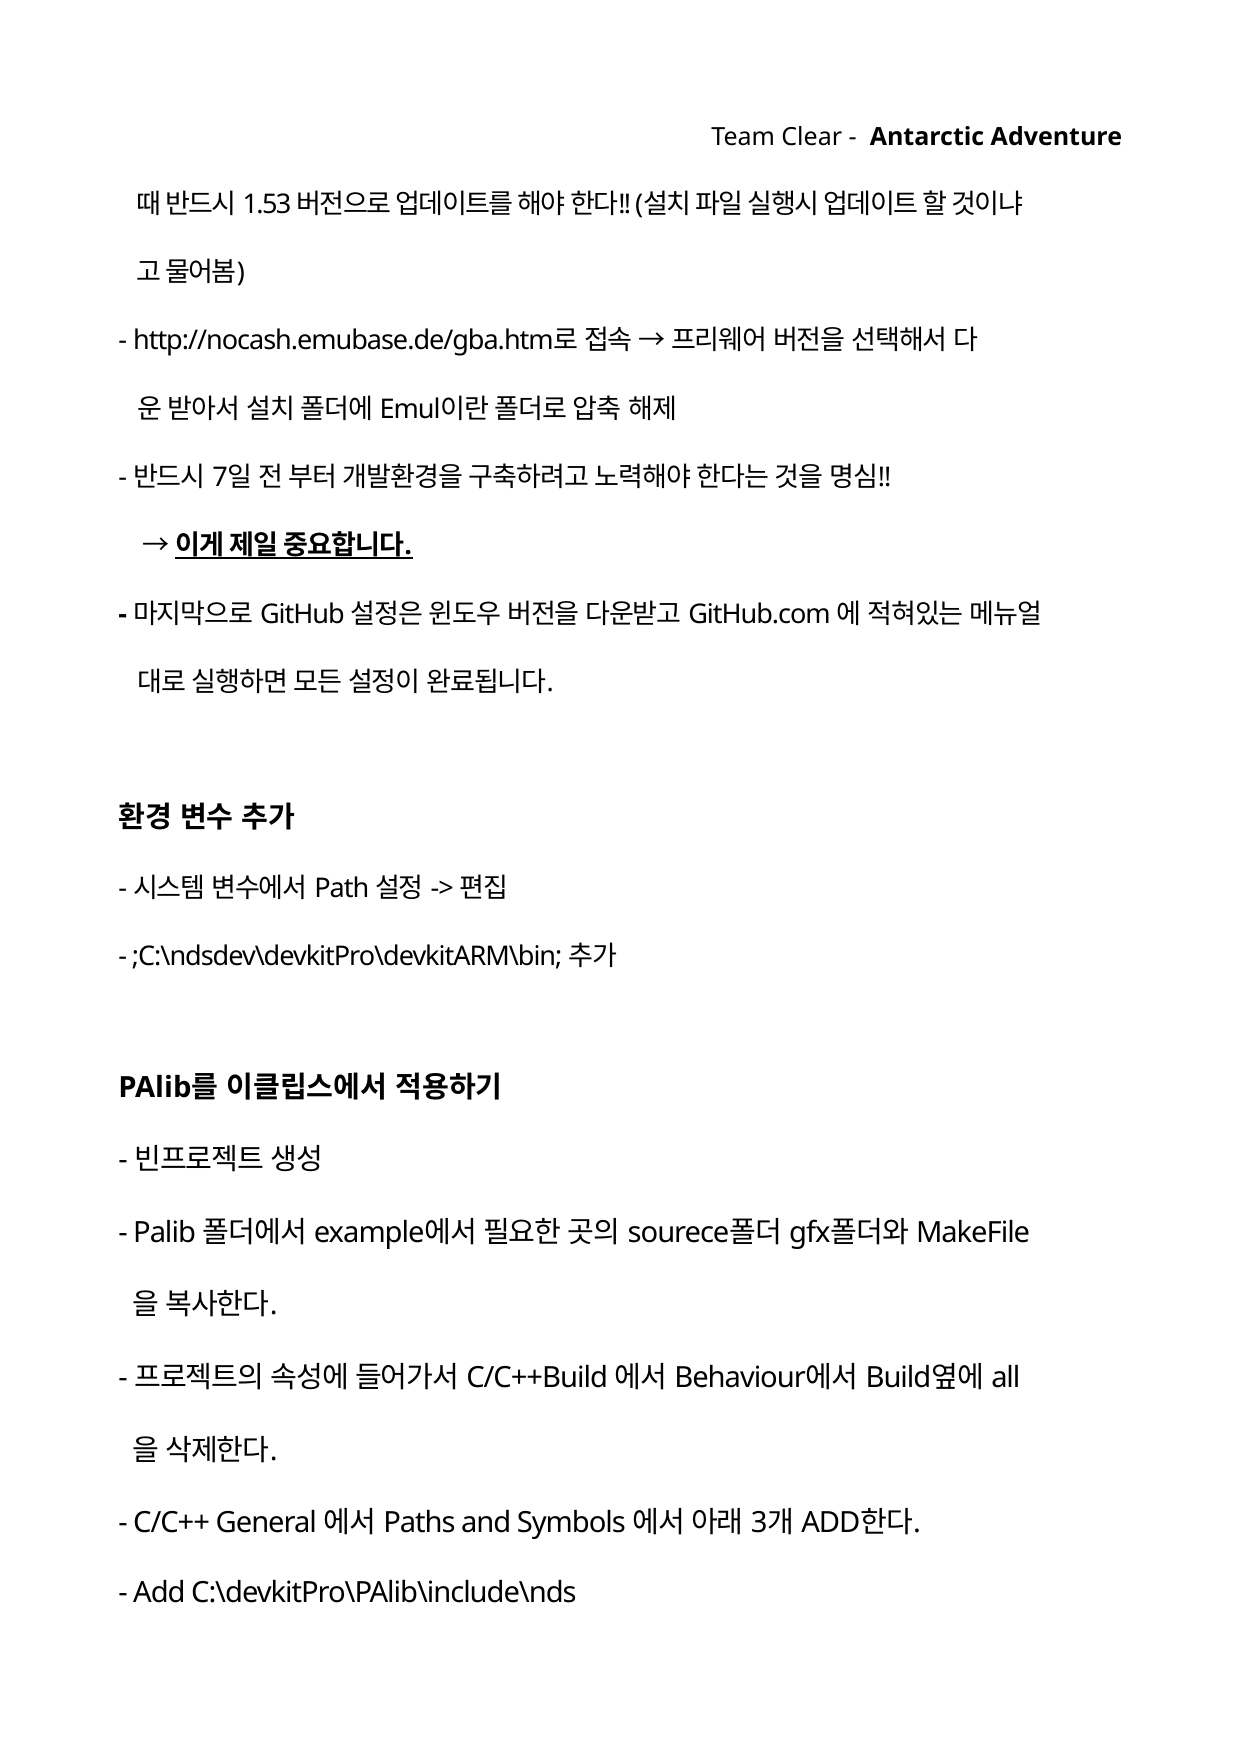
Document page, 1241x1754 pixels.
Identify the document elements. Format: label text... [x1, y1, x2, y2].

text - ;C:\ndsdev\devkitPro\devkitARM\bin; 추가 [118, 934, 1122, 973]
text 운 받아서 설치 폴더에 Emul이란 폴더로 압축 해제 [118, 387, 1122, 426]
text - Add C:\devkitPro\PAlib\include\nds [118, 1571, 1122, 1611]
text 고 물어봄) [118, 250, 1122, 289]
text 때 반드시 1.53 버전으로 업데이트를 해야 한다!! (설치 파일 실행시 업데이트 할 것이냐 [118, 182, 1122, 221]
text - 시스템 변수에서 Path 설정 -> 편집 [118, 866, 1122, 905]
text - Palib 폴더에서 example에서 필요한 곳의 sourece폴더 gfx폴더와 MakeFile [118, 1208, 1122, 1251]
text → 이게 제일 중요합니다. [118, 523, 1122, 563]
text - 빈프로젝트 생성 [118, 1136, 1122, 1178]
text 을 복사한다. [118, 1281, 1122, 1323]
text - http://nocash.emubase.de/gba.htm로 접속 → 프리웨어 버전을 선택해서 다 [118, 318, 1122, 358]
text - 프로젝트의 속성에 들어가서 C/C++Build 에서 Behaviour에서 Build옆에 all [118, 1353, 1122, 1396]
text 대로 실행하면 모든 설정이 완료됩니다. [118, 660, 1122, 699]
text - 반드시 7일 전 부터 개발환경을 구축하려고 노력해야 한다는 것을 명심!! [118, 455, 1122, 494]
text 환경 변수 추가 [118, 793, 1122, 835]
text - C/C++ General 에서 Paths and Symbols 에서 아래 3개 ADD한다. [118, 1499, 1122, 1541]
text - 마지막으로 GitHub 설정은 윈도우 버전을 다운받고 GitHub.com 에 적혀있는 메뉴얼 [118, 592, 1122, 631]
text 을 삭제한다. [118, 1426, 1122, 1468]
text PAlib를 이클립스에서 적용하기 [118, 1063, 1122, 1106]
